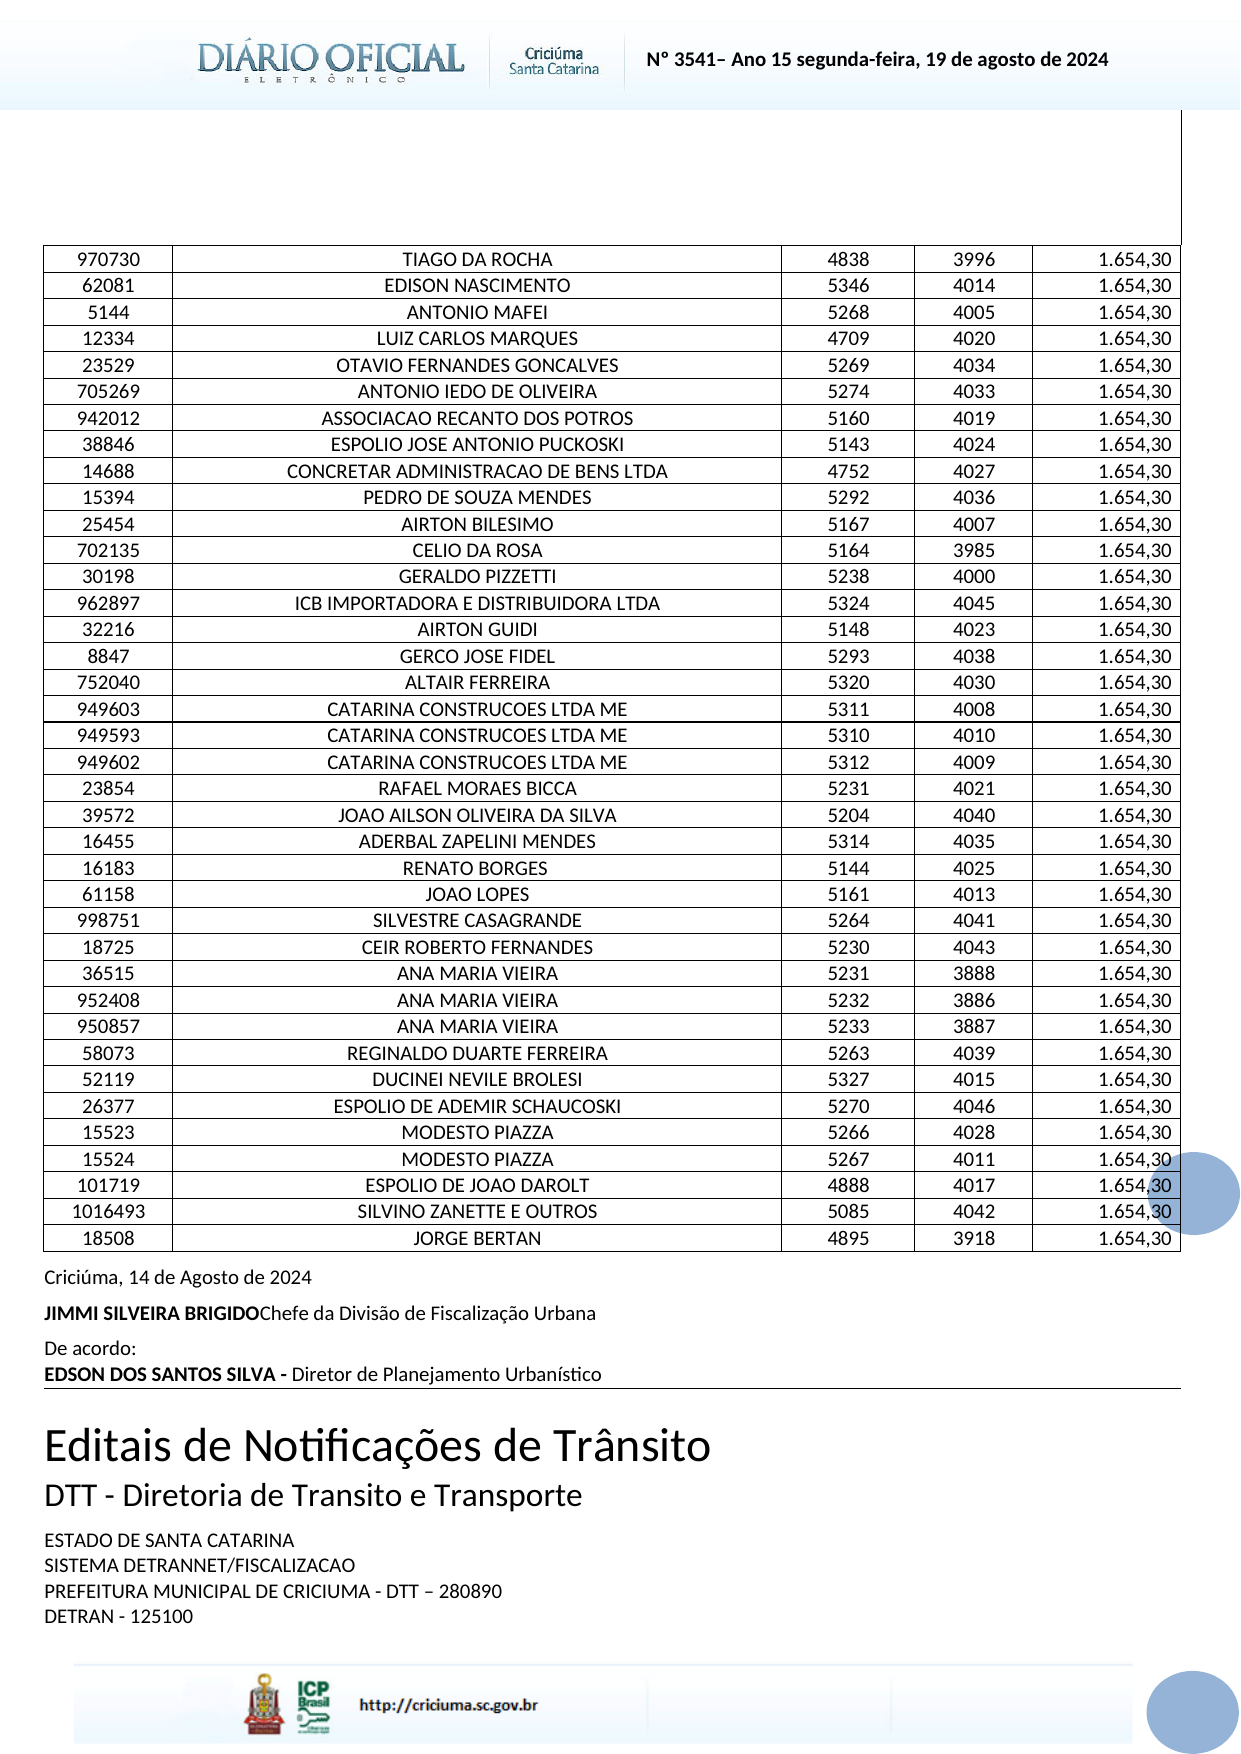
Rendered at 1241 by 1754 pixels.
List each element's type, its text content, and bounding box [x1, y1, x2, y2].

table_cell 5204 [782, 802, 914, 827]
table_cell 949602 [44, 749, 172, 774]
table_cell ICB IMPORTADORA E DISTRIBUIDORA LTDA [173, 590, 781, 616]
table_cell 1.654,30 [1033, 934, 1180, 959]
table_cell 5232 [782, 987, 914, 1012]
table_cell 5311 [782, 696, 914, 721]
table_cell ASSOCIACAO RECANTO DOS POTROS [173, 405, 781, 430]
table_cell JOAO LOPES [173, 881, 781, 907]
table_cell 1.654,30 [1033, 1172, 1153, 1198]
table_cell 4030 [915, 670, 1032, 695]
table_cell SILVESTRE CASAGRANDE [173, 908, 781, 933]
table_cell REGINALDO DUARTE FERREIRA [173, 1040, 781, 1065]
table_cell PEDRO DE SOUZA MENDES [173, 484, 781, 510]
table_cell 1.654,30 [1033, 1199, 1161, 1224]
table_cell 5266 [782, 1119, 914, 1145]
table_cell 1.654,30 [1033, 1146, 1180, 1171]
text Criciúma, 14 de Agosto de 2024 [44, 1264, 1181, 1290]
table_cell 1.654,30 [1033, 670, 1180, 695]
table_cell 1.654,30 [1033, 908, 1180, 933]
table_cell EDISON NASCIMENTO [173, 273, 781, 298]
table_cell 1.654,30 [1033, 458, 1180, 483]
table_cell 58073 [44, 1040, 172, 1065]
table_cell 5267 [782, 1146, 914, 1171]
table_cell 998751 [44, 908, 172, 933]
table_cell ANA MARIA VIEIRA [173, 961, 781, 986]
table_cell 1.654,30 [1033, 617, 1180, 642]
table_cell RAFAEL MORAES BICCA [173, 775, 781, 801]
table_cell 4021 [915, 775, 1032, 801]
table_cell 4024 [915, 431, 1032, 457]
table_cell 32216 [44, 617, 172, 642]
table_cell 1.654,30 [1033, 723, 1180, 748]
table_cell 101719 [44, 1172, 172, 1198]
table_cell 5233 [782, 1014, 914, 1039]
table_cell 4042 [915, 1199, 1032, 1224]
table_cell ANTONIO MAFEI [173, 299, 781, 324]
table_cell 1016493 [44, 1199, 172, 1224]
table_cell 1.654,30 [1033, 987, 1180, 1012]
table_cell ESPOLIO DE ADEMIR SCHAUCOSKI [173, 1093, 781, 1118]
table_cell 705269 [44, 379, 172, 404]
table_cell 61158 [44, 881, 172, 907]
table_cell 1.654,30 [1033, 564, 1180, 589]
text De acordo: [44, 1336, 1181, 1361]
table_cell 5346 [782, 273, 914, 298]
text SISTEMA DETRANNET/FISCALIZACAO [44, 1552, 1181, 1578]
table_cell TIAGO DA ROCHA [173, 246, 781, 272]
table_cell 18725 [44, 934, 172, 959]
table_cell 15523 [44, 1119, 172, 1145]
table_cell 4040 [915, 802, 1032, 827]
table_cell CELIO DA ROSA [173, 537, 781, 563]
table_cell 4752 [782, 458, 914, 483]
table_cell 5310 [782, 723, 914, 748]
table_cell 4025 [915, 855, 1032, 880]
table_cell 15394 [44, 484, 172, 510]
table_cell ADERBAL ZAPELINI MENDES [173, 828, 781, 854]
table_cell 16183 [44, 855, 172, 880]
table_cell JOAO AILSON OLIVEIRA DA SILVA [173, 802, 781, 827]
table_cell 62081 [44, 273, 172, 298]
table_cell 1.654,30 [1033, 273, 1180, 298]
table_cell CATARINA CONSTRUCOES LTDA ME [173, 696, 781, 721]
table_cell 52119 [44, 1066, 172, 1092]
table_cell 5161 [782, 881, 914, 907]
table_cell 26377 [44, 1093, 172, 1118]
table_cell 1.654,30 [1033, 1225, 1180, 1251]
table_cell ANA MARIA VIEIRA [173, 1014, 781, 1039]
table_cell 4039 [915, 1040, 1032, 1065]
table_cell 14688 [44, 458, 172, 483]
table_cell 1.654,30 [1033, 299, 1180, 324]
table_cell 5270 [782, 1093, 914, 1118]
table_cell 1.654,30 [1033, 828, 1180, 854]
table_cell 3886 [915, 987, 1032, 1012]
table_cell 4013 [915, 881, 1032, 907]
table_cell CATARINA CONSTRUCOES LTDA ME [173, 749, 781, 774]
table_cell 4034 [915, 352, 1032, 377]
table_cell 15524 [44, 1146, 172, 1171]
table_cell 702135 [44, 537, 172, 563]
table_cell 1.654,30 [1033, 590, 1180, 616]
table_cell 1.654,30 [1033, 1014, 1180, 1039]
table_cell 4709 [782, 326, 914, 351]
table_cell 5327 [782, 1066, 914, 1092]
table_cell 5238 [782, 564, 914, 589]
table_cell 5314 [782, 828, 914, 854]
table_cell 4014 [915, 273, 1032, 298]
table_cell 4895 [782, 1225, 914, 1251]
table_cell 5264 [782, 908, 914, 933]
table_cell 949603 [44, 696, 172, 721]
table_cell 949593 [44, 723, 172, 748]
table_cell 1.654,30 [1033, 326, 1180, 351]
table_cell 1.654,30 [1033, 537, 1180, 563]
table_cell SILVINO ZANETTE E OUTROS [173, 1199, 781, 1224]
table_cell 4041 [915, 908, 1032, 933]
table_cell 1.654,30 [1033, 775, 1180, 801]
table_cell ESPOLIO JOSE ANTONIO PUCKOSKI [173, 431, 781, 457]
table_cell ANA MARIA VIEIRA [173, 987, 781, 1012]
table_cell 39572 [44, 802, 172, 827]
text DETRAN - 125100 [44, 1603, 1181, 1629]
table_cell 970730 [44, 246, 172, 272]
table_cell MODESTO PIAZZA [173, 1146, 781, 1171]
table_cell 5320 [782, 670, 914, 695]
table_cell 8847 [44, 643, 172, 668]
table_cell 5312 [782, 749, 914, 774]
table_cell 36515 [44, 961, 172, 986]
table_cell 5144 [44, 299, 172, 324]
table_cell 4007 [915, 511, 1032, 536]
table_cell OTAVIO FERNANDES GONCALVES [173, 352, 781, 377]
table_cell 4838 [782, 246, 914, 272]
table_cell 1.654,30 [1033, 749, 1180, 774]
table_cell 25454 [44, 511, 172, 536]
table_cell DUCINEI NEVILE BROLESI [173, 1066, 781, 1092]
table_cell 5274 [782, 379, 914, 404]
table_cell 3888 [915, 961, 1032, 986]
table_cell 4005 [915, 299, 1032, 324]
table_cell 5268 [782, 299, 914, 324]
table_cell AIRTON GUIDI [173, 617, 781, 642]
table_cell 5292 [782, 484, 914, 510]
table_cell 1.654,30 [1033, 855, 1180, 880]
table_cell 4023 [915, 617, 1032, 642]
table_cell RENATO BORGES [173, 855, 781, 880]
table_cell 4036 [915, 484, 1032, 510]
table_cell 4015 [915, 1066, 1032, 1092]
table_cell 1.654,30 [1033, 643, 1180, 668]
table_cell CEIR ROBERTO FERNANDES [173, 934, 781, 959]
table_cell 5293 [782, 643, 914, 668]
table_cell 12334 [44, 326, 172, 351]
table_cell 4011 [915, 1146, 1032, 1171]
text JIMMI SILVEIRA BRIGIDOChefe da Divisão de Fiscalização Urbana [44, 1300, 1181, 1325]
table_cell 1.654,30 [1033, 246, 1180, 272]
table_cell 4009 [915, 749, 1032, 774]
table_cell 30198 [44, 564, 172, 589]
table_cell 4010 [915, 723, 1032, 748]
table_cell 5263 [782, 1040, 914, 1065]
table_cell 1.654,30 [1033, 1119, 1180, 1145]
table_cell 5324 [782, 590, 914, 616]
table_cell 3887 [915, 1014, 1032, 1039]
table_cell ALTAIR FERREIRA [173, 670, 781, 695]
table_cell LUIZ CARLOS MARQUES [173, 326, 781, 351]
table_cell 4043 [915, 934, 1032, 959]
table_cell 4008 [915, 696, 1032, 721]
table_cell 4020 [915, 326, 1032, 351]
table_cell 38846 [44, 431, 172, 457]
table_cell 1.654,30 [1033, 405, 1180, 430]
table_cell 4019 [915, 405, 1032, 430]
text PREFEITURA MUNICIPAL DE CRICIUMA - DTT – 280890 [44, 1578, 1181, 1603]
table_cell 5269 [782, 352, 914, 377]
table_cell 5164 [782, 537, 914, 563]
table_cell 1.654,30 [1033, 802, 1180, 827]
table_cell ANTONIO IEDO DE OLIVEIRA [173, 379, 781, 404]
table_cell 942012 [44, 405, 172, 430]
table_cell 1.654,30 [1033, 379, 1180, 404]
table_cell GERALDO PIZZETTI [173, 564, 781, 589]
text ESTADO DE SANTA CATARINA [44, 1527, 1181, 1552]
table_cell CATARINA CONSTRUCOES LTDA ME [173, 723, 781, 748]
table_cell 1.654,30 [1033, 352, 1180, 377]
table_cell 4000 [915, 564, 1032, 589]
table_cell 5231 [782, 775, 914, 801]
table_cell 5160 [782, 405, 914, 430]
table_cell 4046 [915, 1093, 1032, 1118]
text Editais de Notificações de Trânsito [44, 1415, 1181, 1473]
table_cell 4045 [915, 590, 1032, 616]
table_cell 5148 [782, 617, 914, 642]
table_cell 1.654,30 [1033, 484, 1180, 510]
table_cell 23854 [44, 775, 172, 801]
table_cell MODESTO PIAZZA [173, 1119, 781, 1145]
table_cell 23529 [44, 352, 172, 377]
table_cell 1.654,30 [1033, 1040, 1180, 1065]
table_cell 3996 [915, 246, 1032, 272]
text DTT - Diretoria de Transito e Transporte [44, 1473, 1181, 1514]
table_cell AIRTON BILESIMO [173, 511, 781, 536]
table_cell 752040 [44, 670, 172, 695]
table_cell 4017 [915, 1172, 1032, 1198]
table_cell 1.654,30 [1033, 696, 1180, 721]
table_cell 5144 [782, 855, 914, 880]
table_cell 952408 [44, 987, 172, 1012]
table_cell 962897 [44, 590, 172, 616]
table_cell 3985 [915, 537, 1032, 563]
text EDSON DOS SANTOS SILVA - Diretor de Planejamento Urbanístico [44, 1361, 1181, 1388]
table_cell 4027 [915, 458, 1032, 483]
table_cell JORGE BERTAN [173, 1225, 781, 1251]
table_cell 4033 [915, 379, 1032, 404]
table_cell GERCO JOSE FIDEL [173, 643, 781, 668]
table_cell 4038 [915, 643, 1032, 668]
table_cell 5167 [782, 511, 914, 536]
table_cell 1.654,30 [1033, 1066, 1180, 1092]
table_cell 4888 [782, 1172, 914, 1198]
table_cell CONCRETAR ADMINISTRACAO DE BENS LTDA [173, 458, 781, 483]
table_cell 1.654,30 [1033, 511, 1180, 536]
table_cell 5143 [782, 431, 914, 457]
table_cell 5230 [782, 934, 914, 959]
table_cell 16455 [44, 828, 172, 854]
table_cell 18508 [44, 1225, 172, 1251]
table_cell 1.654,30 [1033, 881, 1180, 907]
table_cell ESPOLIO DE JOAO DAROLT [173, 1172, 781, 1198]
table_cell 3918 [915, 1225, 1032, 1251]
table_cell 5085 [782, 1199, 914, 1224]
table_cell 950857 [44, 1014, 172, 1039]
table_cell 1.654,30 [1033, 1093, 1180, 1118]
table_cell 4035 [915, 828, 1032, 854]
table_cell 1.654,30 [1033, 431, 1180, 457]
table_cell 4028 [915, 1119, 1032, 1145]
table_cell 5231 [782, 961, 914, 986]
table_cell 1.654,30 [1033, 961, 1180, 986]
